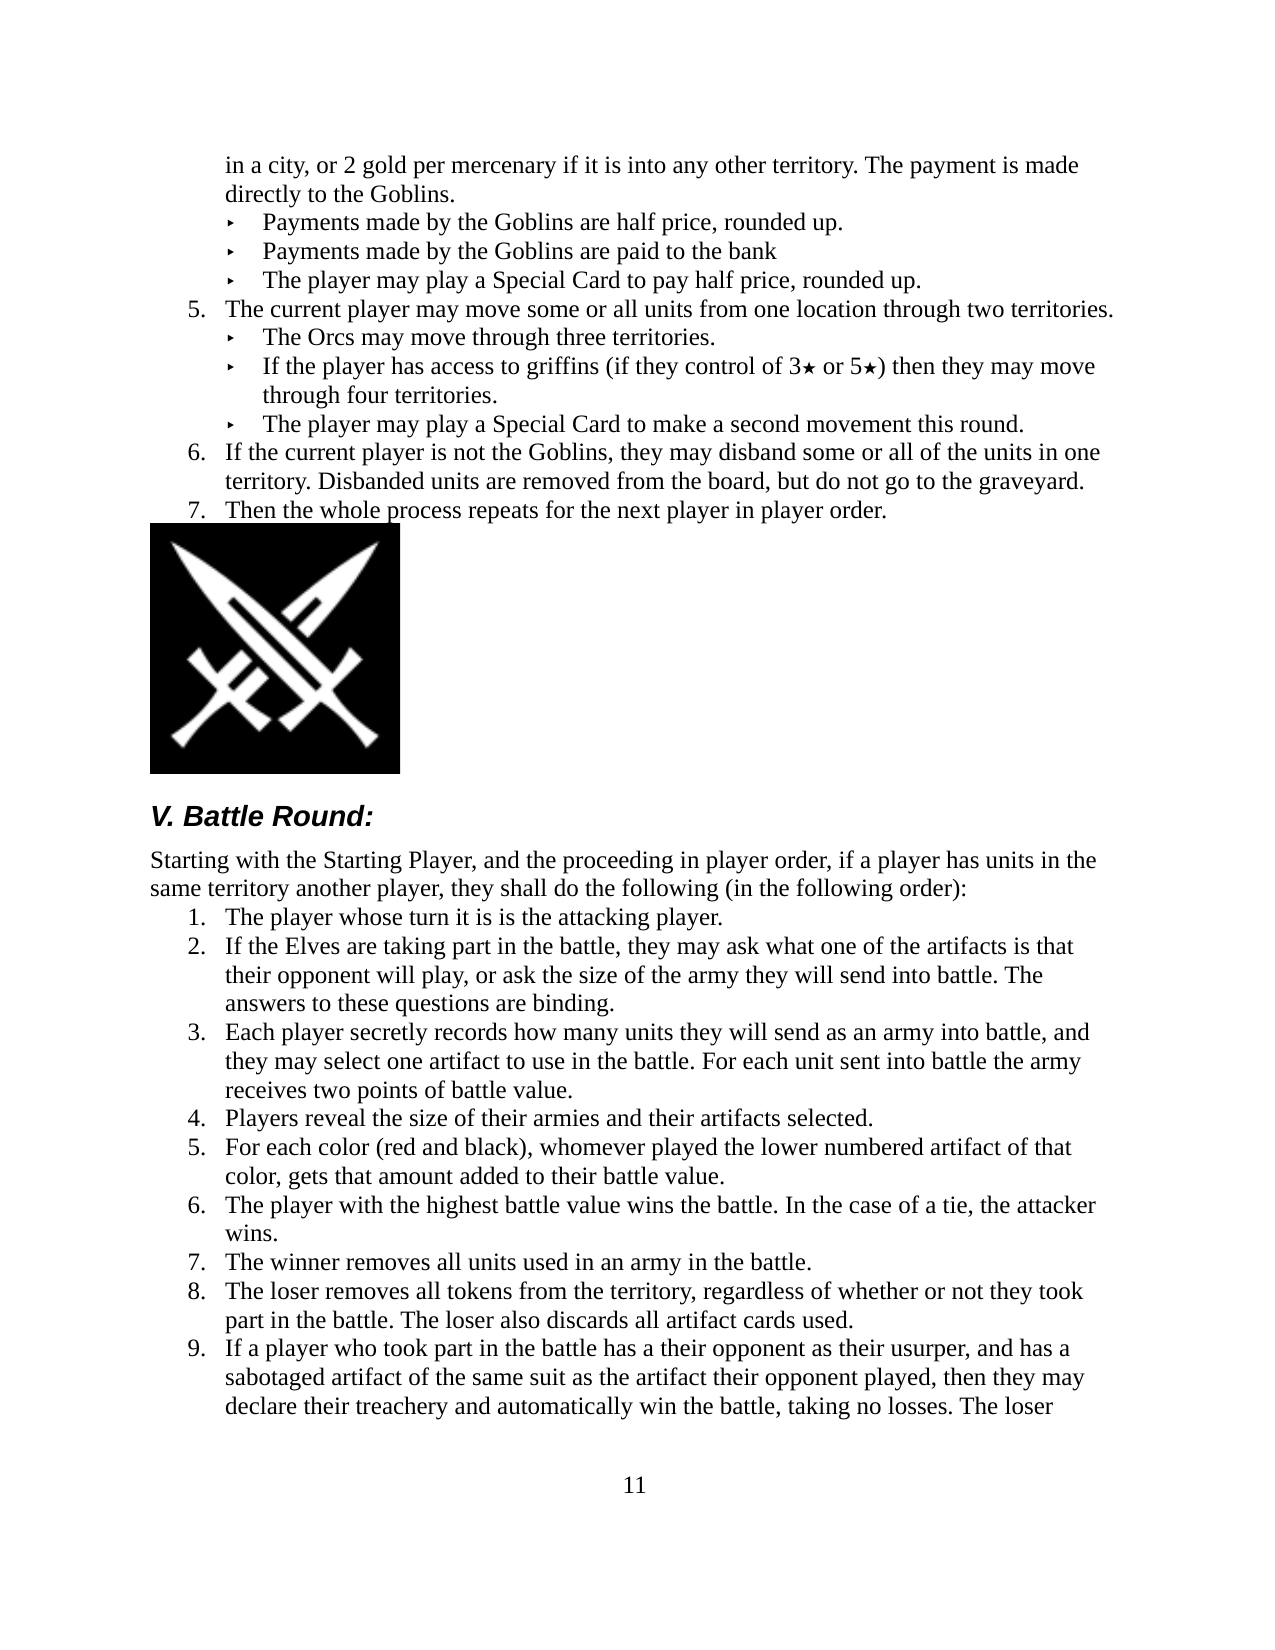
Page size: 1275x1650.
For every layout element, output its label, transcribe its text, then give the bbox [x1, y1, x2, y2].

list If the player has access to griffins (if they control of 3★ or 5★) then they may move through four territories. [225, 351, 1125, 409]
list Payments made by the Goblins are paid to the bank [225, 236, 1125, 265]
list Then the whole process repeats for the next player in player order. [187, 495, 1125, 524]
list The player with the highest battle value wins the battle. In the case of a tie, the attacker wins. [187, 1190, 1125, 1247]
list Payments made by the Goblins are half price, rounded up. [225, 207, 1125, 236]
list The player whose turn it is is the attacking player. [187, 902, 1125, 931]
list If the current player is not the Goblins, they may disband some or all of the units in one territory. Disbanded units are removed from the board, but do not go to the graveyard. [187, 437, 1125, 495]
list Players reveal the size of their armies and their artifacts selected. [187, 1103, 1125, 1132]
list in a city, or 2 gold per mercenary if it is into any other territory. The payment is made directly to the Goblins. [187, 150, 1125, 207]
list The player may play a Special Card to make a second movement this round. [225, 409, 1125, 437]
text Starting with the Starting Player, and the proceeding in player order, if a player has units in the same territory another player, they shall do the following (in the following order): [150, 845, 1125, 902]
list The current player may move some or all units from one location through two territories. [187, 294, 1125, 322]
list If a player who took part in the battle has a their opponent as their usurper, and has a sabotaged artifact of the same suit as the artifact their opponent played, then they may declare their treachery and automatically win the battle, taking no losses. The loser [187, 1333, 1125, 1420]
list The player may play a Special Card to pay half price, rounded up. [225, 265, 1125, 294]
picture [150, 523, 400, 774]
list For each color (red and black), whomever played the lower numbered artifact of that color, gets that amount added to their battle value. [187, 1132, 1125, 1190]
list The loser removes all tokens from the territory, regardless of whether or not they took part in the battle. The loser also discards all artifact cards used. [187, 1276, 1125, 1333]
list The Orcs may move through three territories. [225, 322, 1125, 351]
subtitle V. Battle Round: [150, 799, 1125, 832]
list Each player secretly records how many units they will send as an army into battle, and they may select one artifact to use in the battle. For each unit sent into battle the army receives two points of battle value. [187, 1017, 1125, 1103]
list The winner removes all units used in an army in the battle. [187, 1247, 1125, 1276]
list If the Elves are taking part in the battle, they may ask what one of the artifacts is that their opponent will play, or ask the size of the army they will send into battle. The answers to these questions are binding. [187, 931, 1125, 1017]
